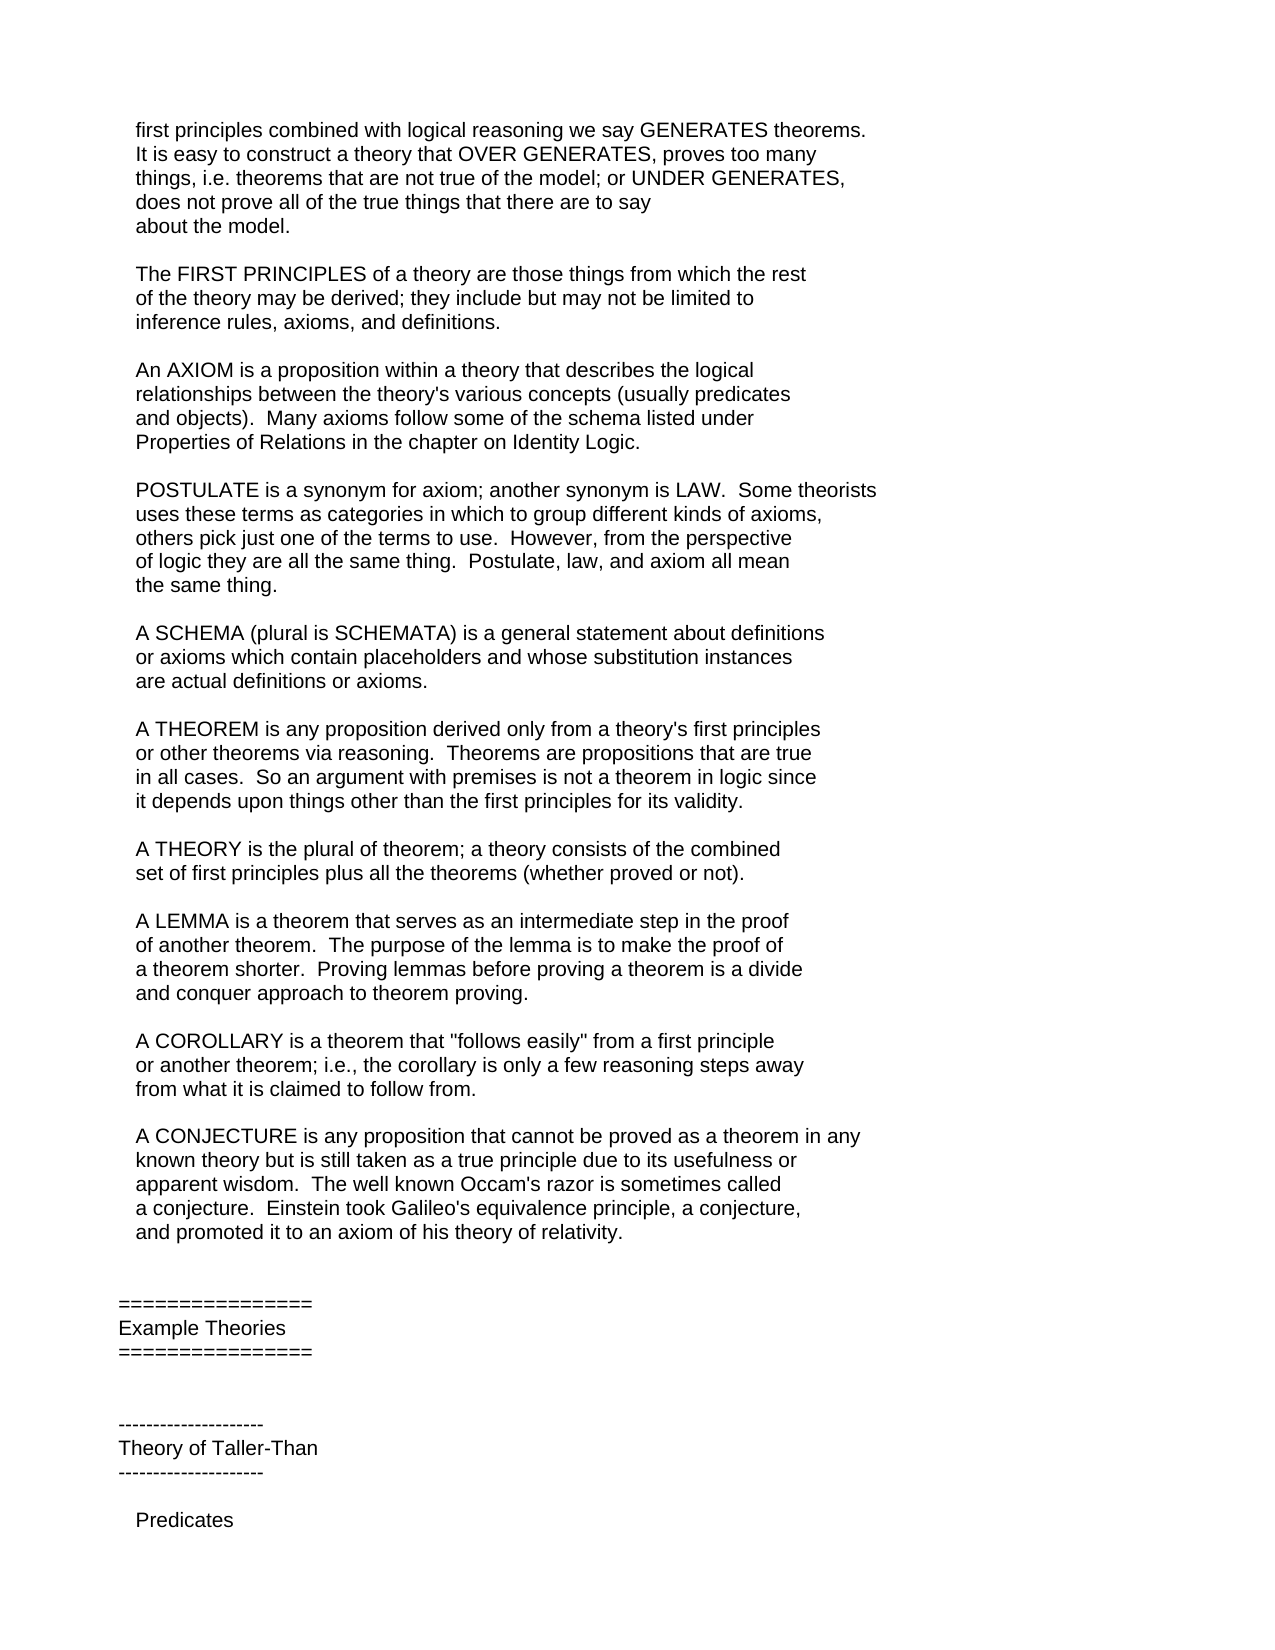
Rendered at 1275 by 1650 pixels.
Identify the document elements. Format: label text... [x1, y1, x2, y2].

text and conquer approach to theorem proving. [118, 981, 1157, 1004]
text of another theorem. The purpose of the lemma is to make the proof of [118, 933, 1157, 957]
text A CONJECTURE is any proposition that cannot be proved as a theorem in any [118, 1124, 1157, 1148]
text a conjecture. Einstein took Galileo's equivalence principle, a conjecture, [118, 1196, 1157, 1220]
text a theorem shorter. Proving lemmas before proving a theorem is a divide [118, 957, 1157, 981]
text does not prove all of the true things that there are to say [118, 190, 1157, 214]
text others pick just one of the terms to use. However, from the perspective [118, 525, 1157, 549]
text A THEOREM is any proposition derived only from a theory's first principles [118, 717, 1157, 741]
text first principles combined with logical reasoning we say GENERATES theorems. [118, 118, 1157, 142]
text things, i.e. theorems that are not true of the model; or UNDER GENERATES, [118, 166, 1157, 190]
text relationships between the theory's various concepts (usually predicates [118, 382, 1157, 406]
text from what it is claimed to follow from. [118, 1076, 1157, 1100]
text ================ [118, 1340, 1157, 1364]
text are actual definitions or axioms. [118, 669, 1157, 693]
text A LEMMA is a theorem that serves as an intermediate step in the proof [118, 909, 1157, 933]
text of the theory may be derived; they include but may not be limited to [118, 286, 1157, 310]
text --------------------- [118, 1460, 1157, 1484]
text apparent wisdom. The well known Occam's razor is sometimes called [118, 1172, 1157, 1196]
text inference rules, axioms, and definitions. [118, 310, 1157, 334]
text in all cases. So an argument with premises is not a theorem in logic since [118, 765, 1157, 789]
text A THEORY is the plural of theorem; a theory consists of the combined [118, 837, 1157, 861]
text it depends upon things other than the first principles for its validity. [118, 789, 1157, 813]
text of logic they are all the same thing. Postulate, law, and axiom all mean [118, 549, 1157, 573]
text An AXIOM is a proposition within a theory that describes the logical [118, 358, 1157, 382]
text uses these terms as categories in which to group different kinds of axioms, [118, 501, 1157, 525]
text the same thing. [118, 573, 1157, 597]
text ================ [118, 1292, 1157, 1316]
text Properties of Relations in the chapter on Identity Logic. [118, 429, 1157, 453]
text Theory of Taller-Than [118, 1436, 1157, 1460]
text or another theorem; i.e., the corollary is only a few reasoning steps away [118, 1052, 1157, 1076]
text set of first principles plus all the theorems (whether proved or not). [118, 861, 1157, 885]
text It is easy to construct a theory that OVER GENERATES, proves too many [118, 142, 1157, 166]
text and promoted it to an axiom of his theory of relativity. [118, 1220, 1157, 1244]
text The FIRST PRINCIPLES of a theory are those things from which the rest [118, 262, 1157, 286]
text and objects). Many axioms follow some of the schema listed under [118, 406, 1157, 429]
text A SCHEMA (plural is SCHEMATA) is a general statement about definitions [118, 621, 1157, 645]
text --------------------- [118, 1412, 1157, 1436]
text or other theorems via reasoning. Theorems are propositions that are true [118, 741, 1157, 765]
text or axioms which contain placeholders and whose substitution instances [118, 645, 1157, 669]
text A COROLLARY is a theorem that "follows easily" from a first principle [118, 1028, 1157, 1052]
text known theory but is still taken as a true principle due to its usefulness or [118, 1148, 1157, 1172]
text Example Theories [118, 1316, 1157, 1340]
text POSTULATE is a synonym for axiom; another synonym is LAW. Some theorists [118, 477, 1157, 501]
text about the model. [118, 214, 1157, 238]
text Predicates [118, 1508, 1157, 1532]
